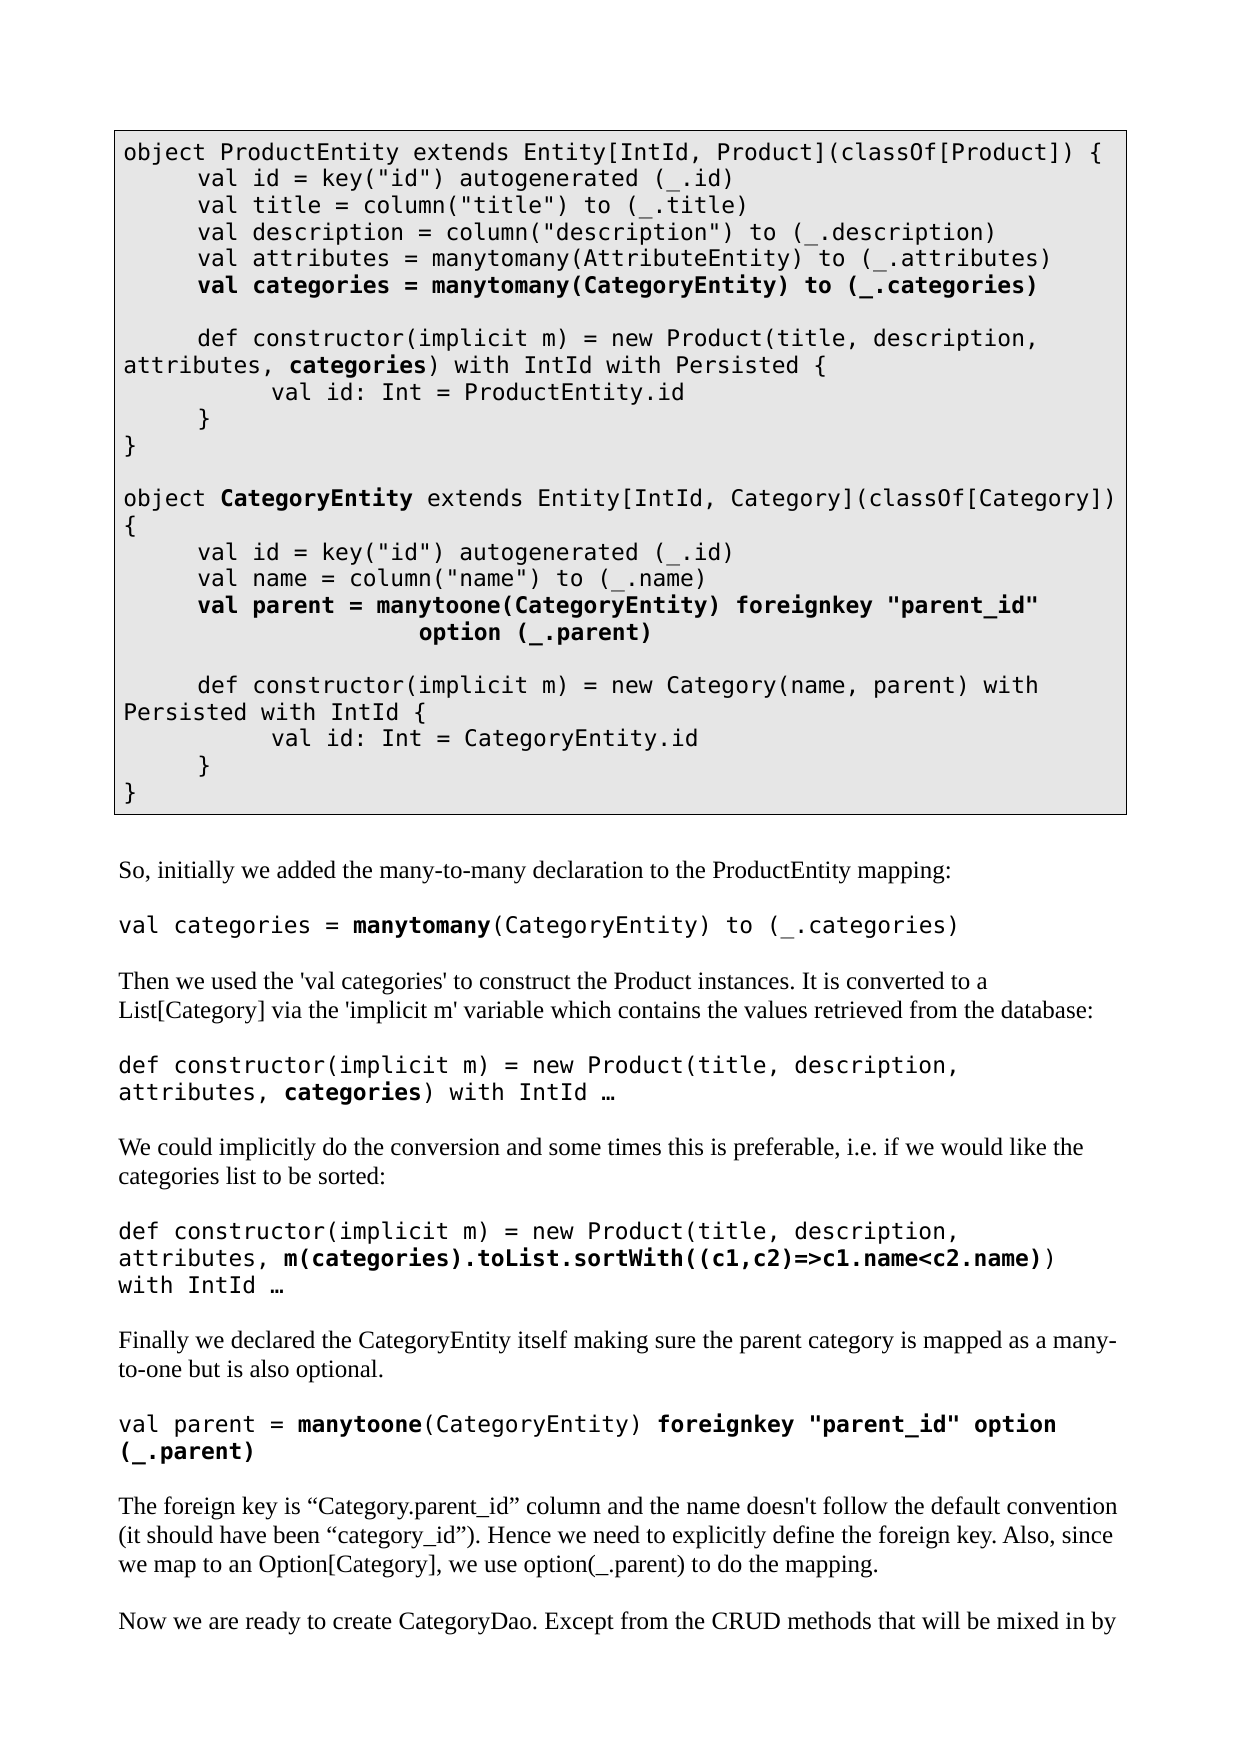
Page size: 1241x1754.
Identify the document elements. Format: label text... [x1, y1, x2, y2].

text We could implicitly do the conversion and some times this is preferable, i.e. if we would like the categories list to be sorted: [118, 1132, 1122, 1190]
text val name = column("name") to (_.name) [123, 566, 1117, 592]
text } [123, 779, 1117, 806]
text Finally we declared the CategoryEntity itself making sure the parent category is mapped as a many-to-one but is also optional. [118, 1325, 1122, 1383]
text val id: Int = ProductEntity.id [123, 379, 1117, 406]
text } [123, 406, 1117, 432]
text Then we used the 'val categories' to construct the Product instances. It is converted to a List[Category] via the 'implicit m' variable which contains the values retrieved from the database: [118, 966, 1122, 1023]
text val parent = manytoone(CategoryEntity) foreignkey "parent_id" [123, 592, 1117, 619]
text val title = column("title") to (_.title) [123, 192, 1117, 219]
text val id: Int = CategoryEntity.id [123, 726, 1117, 752]
text val attributes = manytomany(AttributeEntity) to (_.attributes) [123, 246, 1117, 272]
text } [123, 752, 1117, 779]
text val categories = manytomany(CategoryEntity) to (_.categories) [118, 913, 1122, 939]
text def constructor(implicit m) = new Category(name, parent) with Persisted with IntId { [123, 672, 1117, 726]
text def constructor(implicit m) = new Product(title, description, attributes, categories) with IntId with Persisted { [123, 326, 1117, 379]
text val id = key("id") autogenerated (_.id) [123, 539, 1117, 566]
text val description = column("description") to (_.description) [123, 219, 1117, 246]
text Now we are ready to create CategoryDao. Except from the CRUD methods that will be mixed in by [118, 1606, 1122, 1635]
text The foreign key is “Category.parent_id” column and the name doesn't follow the default convention (it should have been “category_id”). Hence we need to explicitly define the foreign key. Also, since we map to an Option[Category], we use option(_.parent) to do the mapping. [118, 1491, 1122, 1578]
text object CategoryEntity extends Entity[IntId, Category](classOf[Category]) { [123, 486, 1117, 539]
text val categories = manytomany(CategoryEntity) to (_.categories) [123, 272, 1117, 299]
text object ProductEntity extends Entity[IntId, Product](classOf[Product]) { [123, 139, 1117, 166]
text def constructor(implicit m) = new Product(title, description, attributes, categories) with IntId … [118, 1052, 1122, 1106]
text val id = key("id") autogenerated (_.id) [123, 166, 1117, 192]
text } [123, 432, 1117, 459]
text val parent = manytoone(CategoryEntity) foreignkey "parent_id" option (_.parent) [118, 1411, 1122, 1465]
text option (_.parent) [123, 619, 1117, 646]
text def constructor(implicit m) = new Product(title, description, attributes, m(categories).toList.sortWith((c1,c2)=>c1.name<c2.name)) with IntId … [118, 1218, 1122, 1298]
text So, initially we added the many-to-many declaration to the ProductEntity mapping: [118, 855, 1122, 884]
